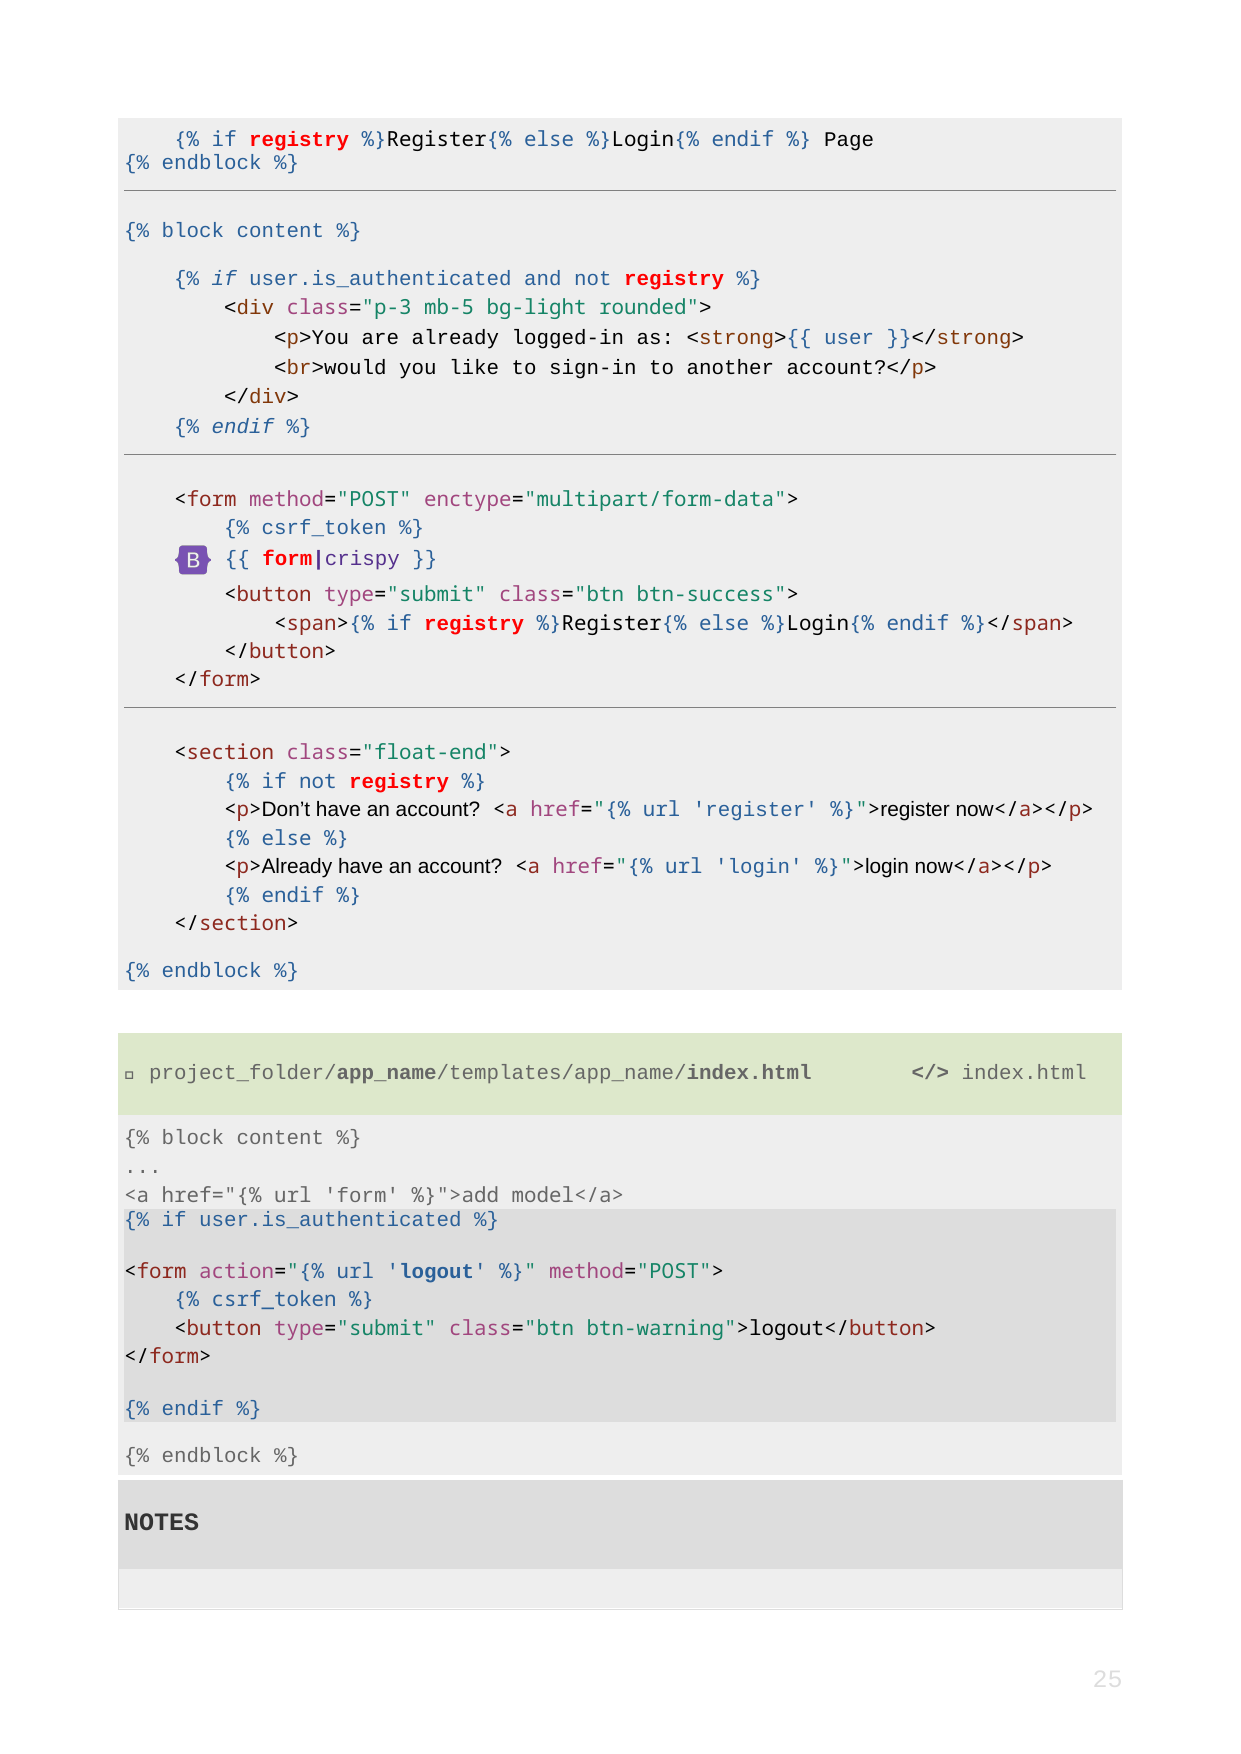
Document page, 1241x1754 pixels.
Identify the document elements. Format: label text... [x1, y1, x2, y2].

table_cell [119, 1569, 1122, 1608]
table_cell {% if registry %}Register{% else %}Login{% endif %} Page {% endblock %} {% block content %} {% if user.is_authenticated and not registry %} <div class="p-3 mb-5 bg-light rounded"> <p>You are already logged-in as: <strong>{{ user }}</strong> <br>would you like to sign-in to another account?</p> </div> {% endif %} <form method="POST" enctype="multipart/form-data"> {% csrf_token %} {{ form|crispy }} <button type="submit" class="btn btn-success"> <span>{% if registry %}Register{% else %}Login{% endif %}</span> </button> </form> <section class="float-end"> {% if not registry %} <p>Don’t have an account? <a href="{% url 'register' %}">register now</a></p> {% else %} <p>Already have an account? <a href="{% url 'login' %}">login now</a></p> {% endif %} </section> {% endblock %} [118, 118, 1122, 990]
table_cell {% block content %} ... <a href="{% url 'form' %}">add model</a> {% if user.is_authenticated %} <form action="{% url 'logout' %}" method="POST"> {% csrf_token %} <button type="submit" class="btn btn-warning">logout</button> </form> {% endif %} {% endblock %} [118, 1115, 1122, 1475]
subtitle Implementing templates [118, 1011, 1122, 1015]
table_header NOTES [119, 1481, 1122, 1568]
table_header 📝 project_folder/app_name/templates/app_name/index.html </> index.html [118, 1033, 1122, 1115]
picture [173, 541, 213, 580]
